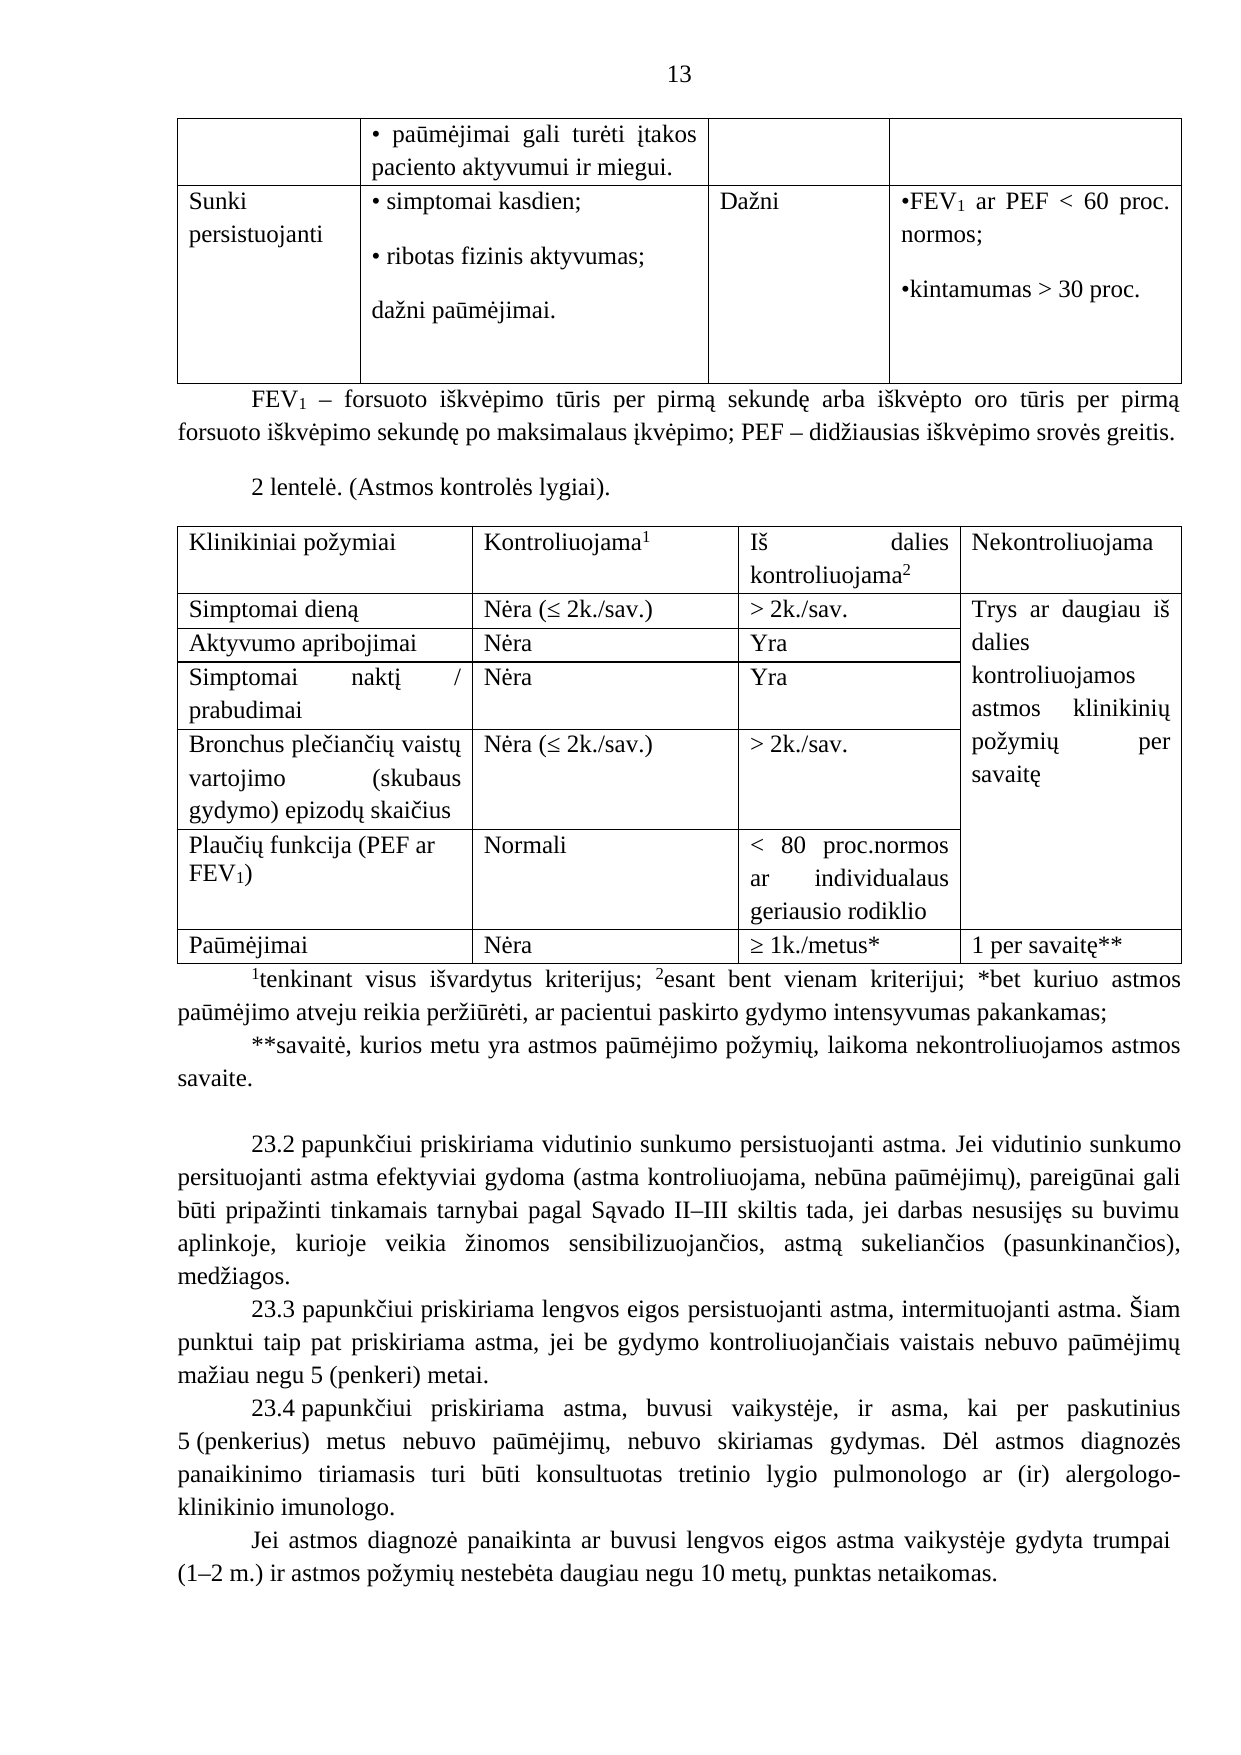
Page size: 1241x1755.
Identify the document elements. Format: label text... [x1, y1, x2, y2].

text 1tenkinant visus išvardytus kriterijus; 2esant bent vienam kriterijui; *bet kuriuo astmos paūmėjimo atveju reikia peržiūrėti, ar pacientui paskirto gydymo intensyvumas pakankamas; [177, 964, 1181, 1026]
table_cell • simptomai kasdien; • ribotas fizinis aktyvumas; dažni paūmėjimai. [361, 186, 708, 383]
table_cell • paūmėjimai gali turėti įtakos paciento aktyvumui ir miegui. [361, 119, 708, 185]
text 23.3 papunkčiui priskiriama lengvos eigos persistuojanti astma, intermituojanti astma. Šiam punktui taip pat priskiriama astma, jei be gydymo kontroliuojančiais vaistais nebuvo paūmėjimų mažiau negu 5 (penkeri) metai. [177, 1294, 1181, 1389]
table_cell Paūmėjimai [178, 930, 472, 963]
table_cell Nėra (≤ 2k./sav.) [473, 594, 738, 627]
table_cell Nėra (≤ 2k./sav.) [473, 730, 738, 829]
table_cell •FEV1 ar PEF < 60 proc. normos; •kintamumas > 30 proc. [890, 186, 1181, 383]
table_cell > 2k./sav. [739, 730, 960, 829]
table_cell Yra [739, 663, 960, 728]
table_cell Nėra [473, 629, 738, 661]
text **savaitė, kurios metu yra astmos paūmėjimo požymių, laikoma nekontroliuojamos astmos savaite. [177, 1030, 1181, 1092]
table_cell [890, 119, 1181, 185]
text FEV1 – forsuoto iškvėpimo tūris per pirmą sekundę arba iškvėpto oro tūris per pirmą forsuoto iškvėpimo sekundę po maksimalaus įkvėpimo; PEF – didžiausias iškvėpimo srovės greitis. [177, 384, 1181, 446]
table_cell [178, 119, 360, 185]
table_cell Nėra [473, 930, 738, 963]
table_cell [709, 119, 889, 185]
table_cell Simptomai naktį / prabudimai [178, 663, 472, 728]
table_cell ≥ 1k./metus* [739, 930, 960, 963]
table_header Klinikiniai požymiai [178, 527, 472, 593]
table_cell Trys ar daugiau iš dalies kontroliuojamos astmos klinikinių požymių per savaitę [961, 594, 1181, 929]
table_cell Plaučių funkcija (PEF ar FEV1) [178, 830, 472, 929]
table_cell Bronchus plečiančių vaistų vartojimo (skubaus gydymo) epizodų skaičius [178, 730, 472, 829]
table_cell 1 per savaitę** [961, 930, 1181, 963]
table_header Iš dalies kontroliuojama2 [739, 527, 960, 593]
table_cell Aktyvumo apribojimai [178, 629, 472, 661]
table_cell Yra [739, 629, 960, 661]
table_cell Normali [473, 830, 738, 929]
table_cell < 80 proc.normos ar individualaus geriausio rodiklio [739, 830, 960, 929]
text 23.4 papunkčiui priskiriama astma, buvusi vaikystėje, ir asma, kai per paskutinius 5 (penkerius) metus nebuvo paūmėjimų, nebuvo skiriamas gydymas. Dėl astmos diagnozės panaikinimo tiriamasis turi būti konsultuotas tretinio lygio pulmonologo ar (ir) alergologo-klinikinio imunologo. [177, 1393, 1181, 1521]
table_header Kontroliuojama1 [473, 527, 738, 593]
text 23.2 papunkčiui priskiriama vidutinio sunkumo persistuojanti astma. Jei vidutinio sunkumo persituojanti astma efektyviai gydoma (astma kontroliuojama, nebūna paūmėjimų), pareigūnai gali būti pripažinti tinkamais tarnybai pagal Sąvado II–III skiltis tada, jei darbas nesusijęs su buvimu aplinkoje, kurioje veikia žinomos sensibilizuojančios, astmą sukeliančios (pasunkinančios), medžiagos. [177, 1129, 1181, 1290]
text Jei astmos diagnozė panaikinta ar buvusi lengvos eigos astma vaikystėje gydyta trumpai (1–2 m.) ir astmos požymių nestebėta daugiau negu 10 metų, punktas netaikomas. [177, 1525, 1181, 1587]
table_cell Simptomai dieną [178, 594, 472, 627]
table_cell Dažni [709, 186, 889, 383]
table_header Nekontroliuojama [961, 527, 1181, 593]
table_cell Sunki persistuojanti [178, 186, 360, 383]
text 2 lentelė. (Astmos kontrolės lygiai). [177, 472, 1181, 500]
table_cell > 2k./sav. [739, 594, 960, 627]
table_cell Nėra [473, 663, 738, 728]
